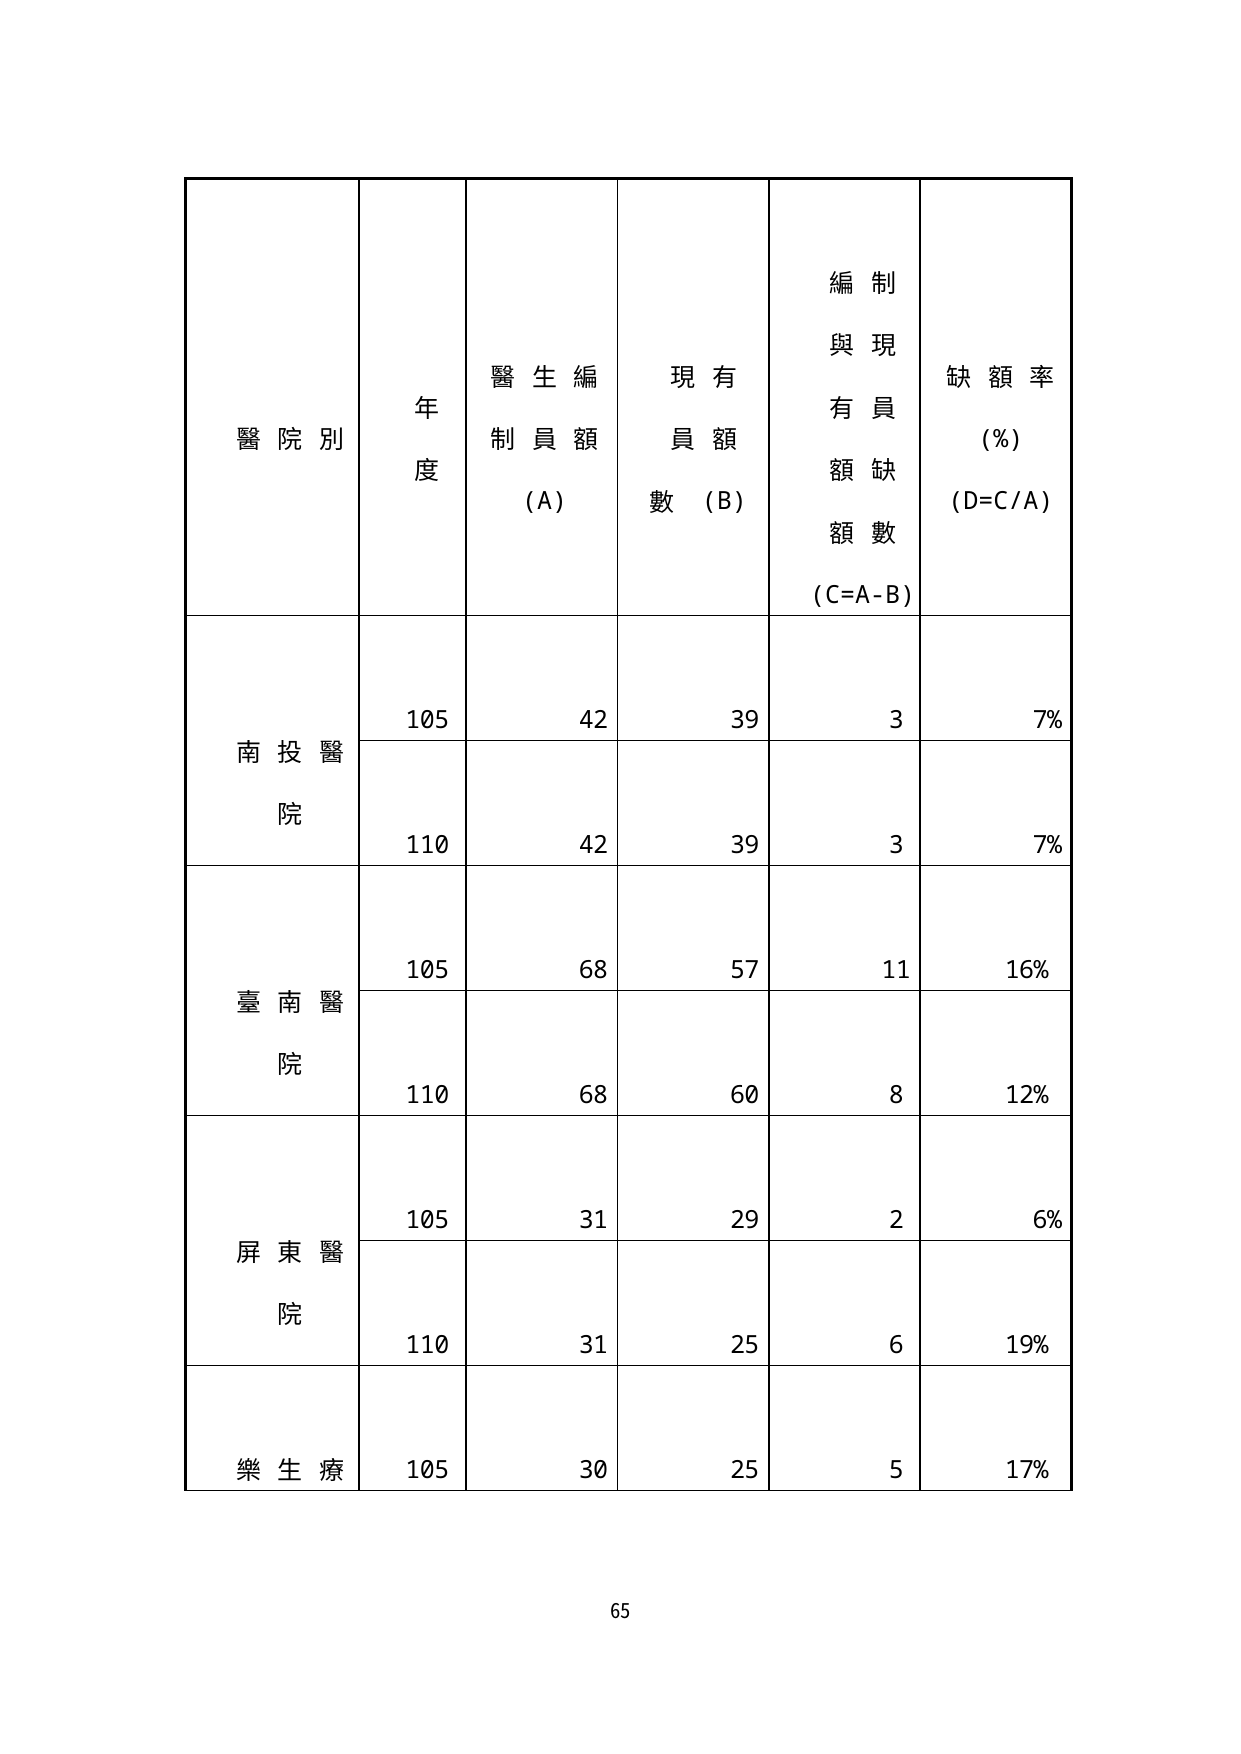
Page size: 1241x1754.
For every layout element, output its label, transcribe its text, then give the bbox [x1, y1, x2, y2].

table_cell 7% [921, 616, 1070, 740]
table_cell 42 [467, 741, 617, 865]
table_cell 3 [770, 741, 919, 865]
table_cell 39 [618, 741, 768, 865]
table_cell 68 [467, 866, 617, 990]
table_cell 25 [618, 1241, 768, 1365]
table_cell 105 [360, 1116, 465, 1240]
table_cell 30 [467, 1366, 617, 1490]
table_cell 110 [360, 991, 465, 1115]
table_cell 110 [360, 741, 465, 865]
table_header 現有員額數(B) [618, 180, 768, 615]
table_cell 110 [360, 1241, 465, 1365]
table_cell 39 [618, 616, 768, 740]
table_header 醫生編制員額(A) [467, 180, 617, 615]
table_cell 3 [770, 616, 919, 740]
table_cell 31 [467, 1116, 617, 1240]
table_header 年度 [360, 180, 465, 615]
table_header 醫院別 [187, 180, 358, 615]
table_cell 樂生療 [187, 1366, 358, 1490]
table_cell 南投醫院 [187, 616, 358, 865]
table_header 編制與現有員額缺額數(C=A-B) [770, 180, 919, 615]
table_cell 19% [921, 1241, 1070, 1365]
table_cell 2 [770, 1116, 919, 1240]
table_header 缺額率(%) (D=C/A) [921, 180, 1070, 615]
table_cell 臺南醫院 [187, 866, 358, 1115]
table_cell 31 [467, 1241, 617, 1365]
table_cell 5 [770, 1366, 919, 1490]
table_cell 12% [921, 991, 1070, 1115]
table_cell 105 [360, 1366, 465, 1490]
table_cell 6% [921, 1116, 1070, 1240]
table_cell 29 [618, 1116, 768, 1240]
table_cell 11 [770, 866, 919, 990]
table_cell 8 [770, 991, 919, 1115]
table_cell 105 [360, 866, 465, 990]
table_cell 42 [467, 616, 617, 740]
table_cell 60 [618, 991, 768, 1115]
table_cell 57 [618, 866, 768, 990]
table_cell 16% [921, 866, 1070, 990]
table_cell 7% [921, 741, 1070, 865]
table_cell 105 [360, 616, 465, 740]
table_cell 6 [770, 1241, 919, 1365]
table_cell 25 [618, 1366, 768, 1490]
table_cell 17% [921, 1366, 1070, 1490]
table_cell 68 [467, 991, 617, 1115]
table_cell 屏東醫院 [187, 1116, 358, 1365]
